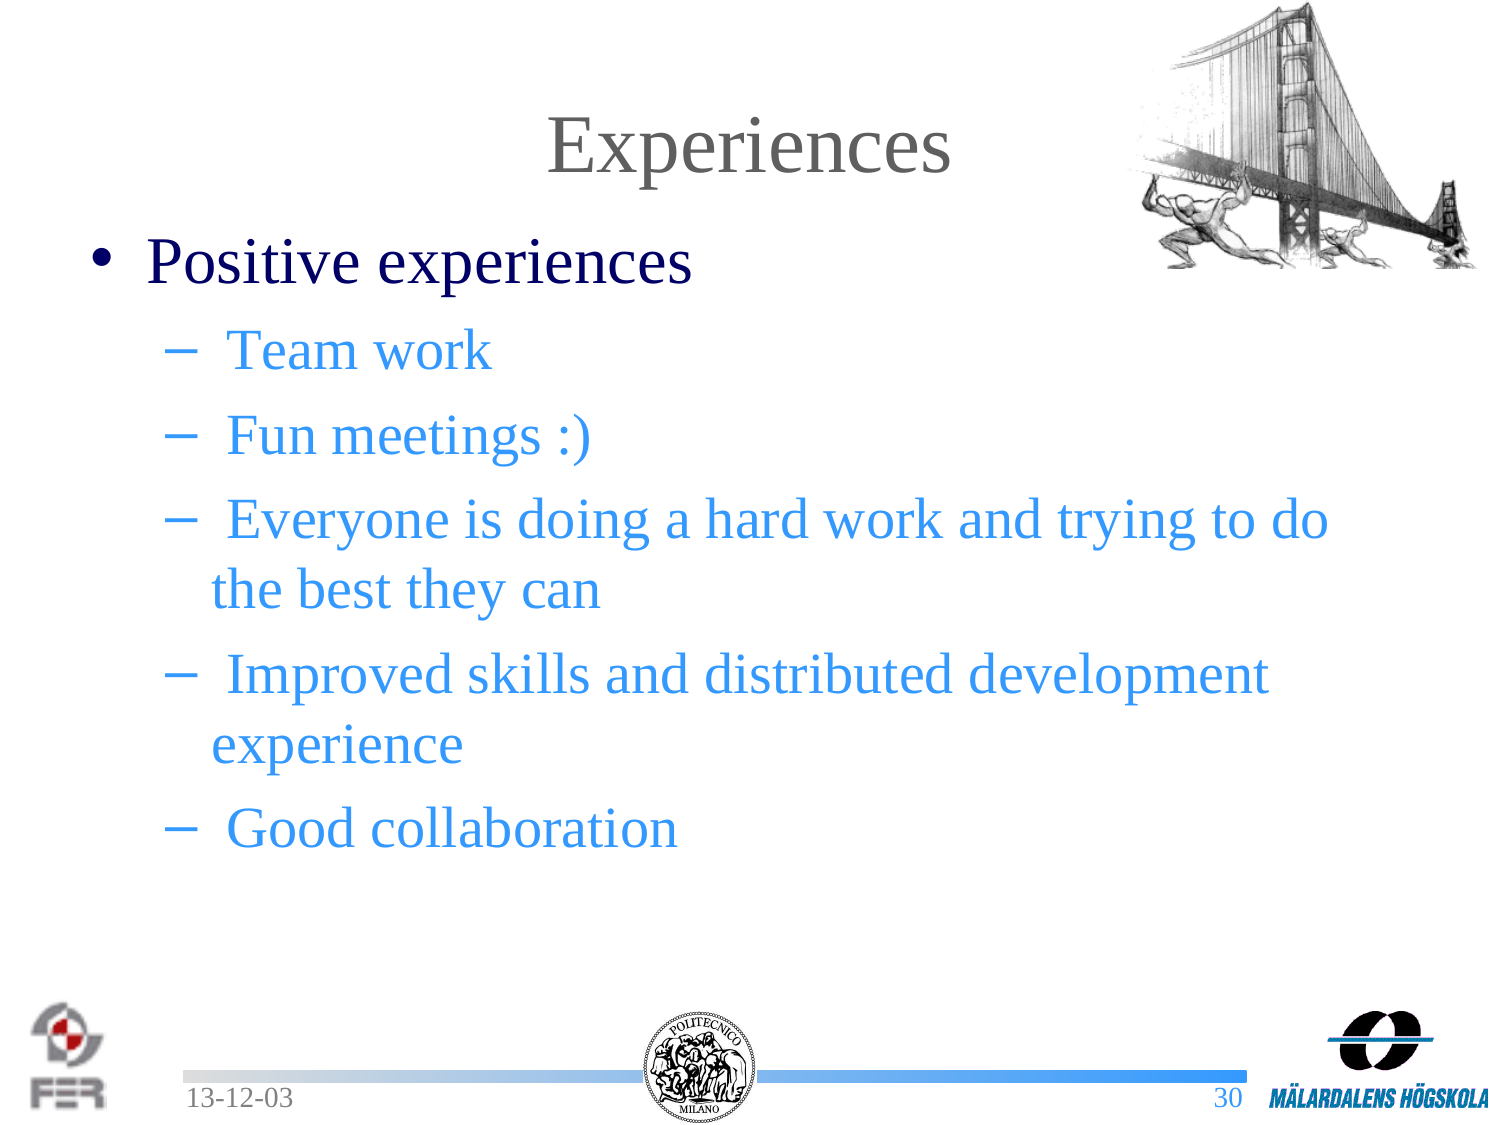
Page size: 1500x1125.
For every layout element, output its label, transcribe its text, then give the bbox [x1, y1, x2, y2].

picture [29, 987, 107, 1125]
list Positive experiences Team work Fun meetings :) Everyone is doing a hard work and trying to do the best they can Improved skills and distributed development experience Good collaboration [75, 209, 1426, 952]
title Experiences [75, 45, 1122, 209]
text_box [1186, 1070, 1258, 1114]
picture [643, 1011, 757, 1123]
text_box 13-12-03 [171, 1070, 396, 1114]
picture [1454, 1091, 1459, 1108]
picture [1269, 1011, 1488, 1108]
picture [1368, 1093, 1374, 1104]
picture [1435, 1096, 1441, 1104]
picture [1122, 0, 1477, 269]
